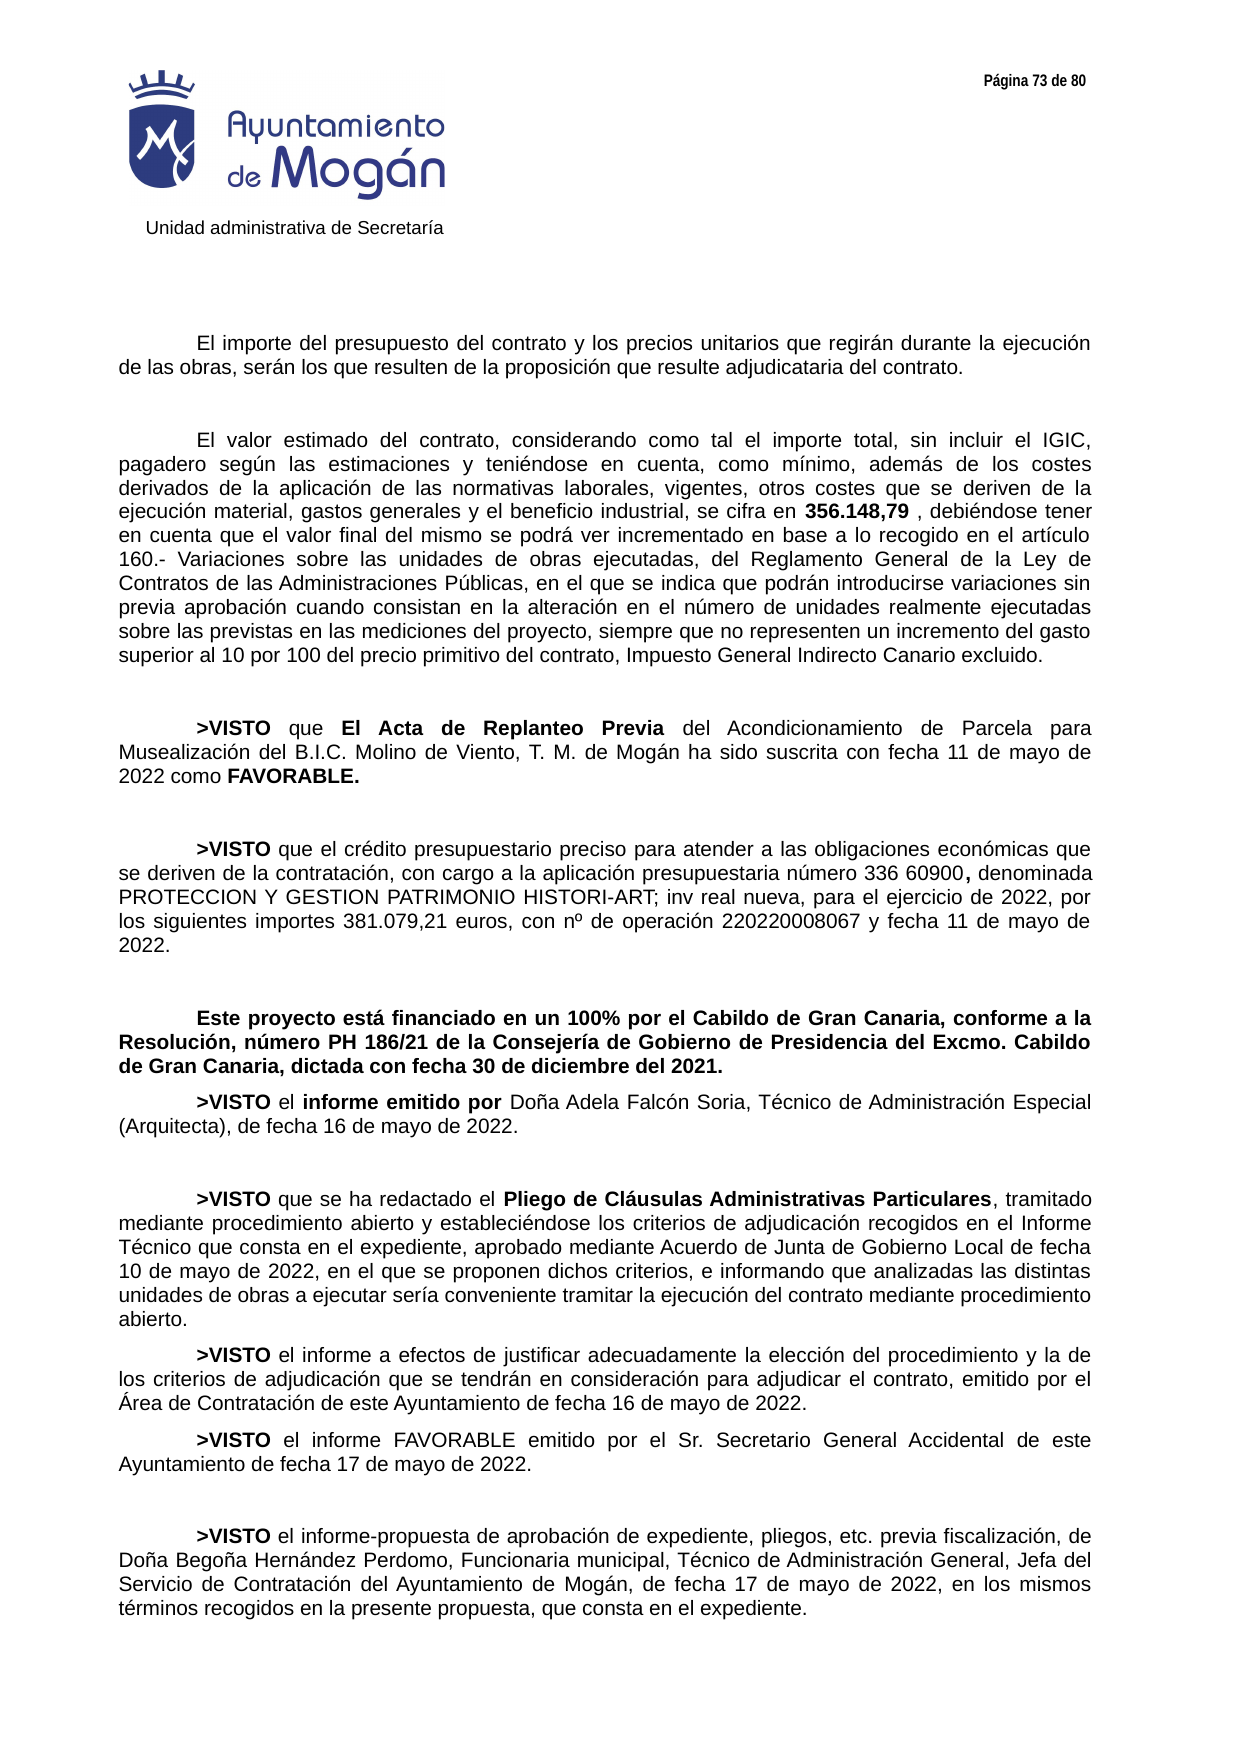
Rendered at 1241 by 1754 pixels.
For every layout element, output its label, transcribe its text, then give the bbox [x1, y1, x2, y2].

picture [128, 70, 445, 206]
text Este proyecto está financiado en un 100% por el Cabildo de Gran Canaria, conforme a la Resolución, número PH 186/21 de la Consejería de Gobierno de Presidencia del Excmo. Cabildo de Gran Canaria, dictada con fecha 30 de diciembre del 2021. [118, 1006, 1092, 1077]
text El importe del presupuesto del contrato y los precios unitarios que regirán durante la ejecución de las obras, serán los que resulten de la proposición que resulte adjudicataria del contrato. [118, 331, 1092, 378]
text >VISTO que el crédito presupuestario preciso para atender a las obligaciones económicas que se deriven de la contratación, con cargo a la aplicación presupuestaria número 336 60900, denominada PROTECCION Y GESTION PATRIMONIO HISTORI-ART; inv real nueva, para el ejercicio de 2022, por los siguientes importes 381.079,21 euros, con nº de operación 220220008067 y fecha 11 de mayo de 2022. [118, 837, 1092, 957]
text >VISTO el informe FAVORABLE emitido por el Sr. Secretario General Accidental de este Ayuntamiento de fecha 17 de mayo de 2022. [118, 1427, 1092, 1475]
text >VISTO el informe a efectos de justificar adecuadamente la elección del procedimiento y la de los criterios de adjudicación que se tendrán en consideración para adjudicar el contrato, emitido por el Área de Contratación de este Ayuntamiento de fecha 16 de mayo de 2022. [118, 1343, 1092, 1415]
text >VISTO el informe emitido por Doña Adela Falcón Soria, Técnico de Administración Especial (Arquitecta), de fecha 16 de mayo de 2022. [118, 1090, 1092, 1138]
text >VISTO que El Acta de Replanteo Previa del Acondicionamiento de Parcela para Musealización del B.I.C. Molino de Viento, T. M. de Mogán ha sido suscrita con fecha 11 de mayo de 2022 como FAVORABLE. [118, 716, 1092, 788]
text >VISTO el informe-propuesta de aprobación de expediente, pliegos, etc. previa fiscalización, de Doña Begoña Hernández Perdomo, Funcionaria municipal, Técnico de Administración General, Jefa del Servicio de Contratación del Ayuntamiento de Mogán, de fecha 17 de mayo de 2022, en los mismos términos recogidos en la presente propuesta, que consta en el expediente. [118, 1524, 1092, 1620]
text >VISTO que se ha redactado el Pliego de Cláusulas Administrativas Particulares, tramitado mediante procedimiento abierto y estableciéndose los criterios de adjudicación recogidos en el Informe Técnico que consta en el expediente, aprobado mediante Acuerdo de Junta de Gobierno Local de fecha 10 de mayo de 2022, en el que se proponen dichos criterios, e informando que analizadas las distintas unidades de obras a ejecutar sería conveniente tramitar la ejecución del contrato mediante procedimiento abierto. [118, 1187, 1092, 1331]
text El valor estimado del contrato, considerando como tal el importe total, sin incluir el IGIC, pagadero según las estimaciones y teniéndose en cuenta, como mínimo, además de los costes derivados de la aplicación de las normativas laborales, vigentes, otros costes que se deriven de la ejecución material, gastos generales y el beneficio industrial, se cifra en 356.148,79 , debiéndose tener en cuenta que el valor final del mismo se podrá ver incrementado en base a lo recogido en el artículo 160.- Variaciones sobre las unidades de obras ejecutadas, del Reglamento General de la Ley de Contratos de las Administraciones Públicas, en el que se indica que podrán introducirse variaciones sin previa aprobación cuando consistan en la alteración en el número de unidades realmente ejecutadas sobre las previstas en las mediciones del proyecto, siempre que no representen un incremento del gasto superior al 10 por 100 del precio primitivo del contrato, Impuesto General Indirecto Canario excluido. [118, 427, 1092, 667]
